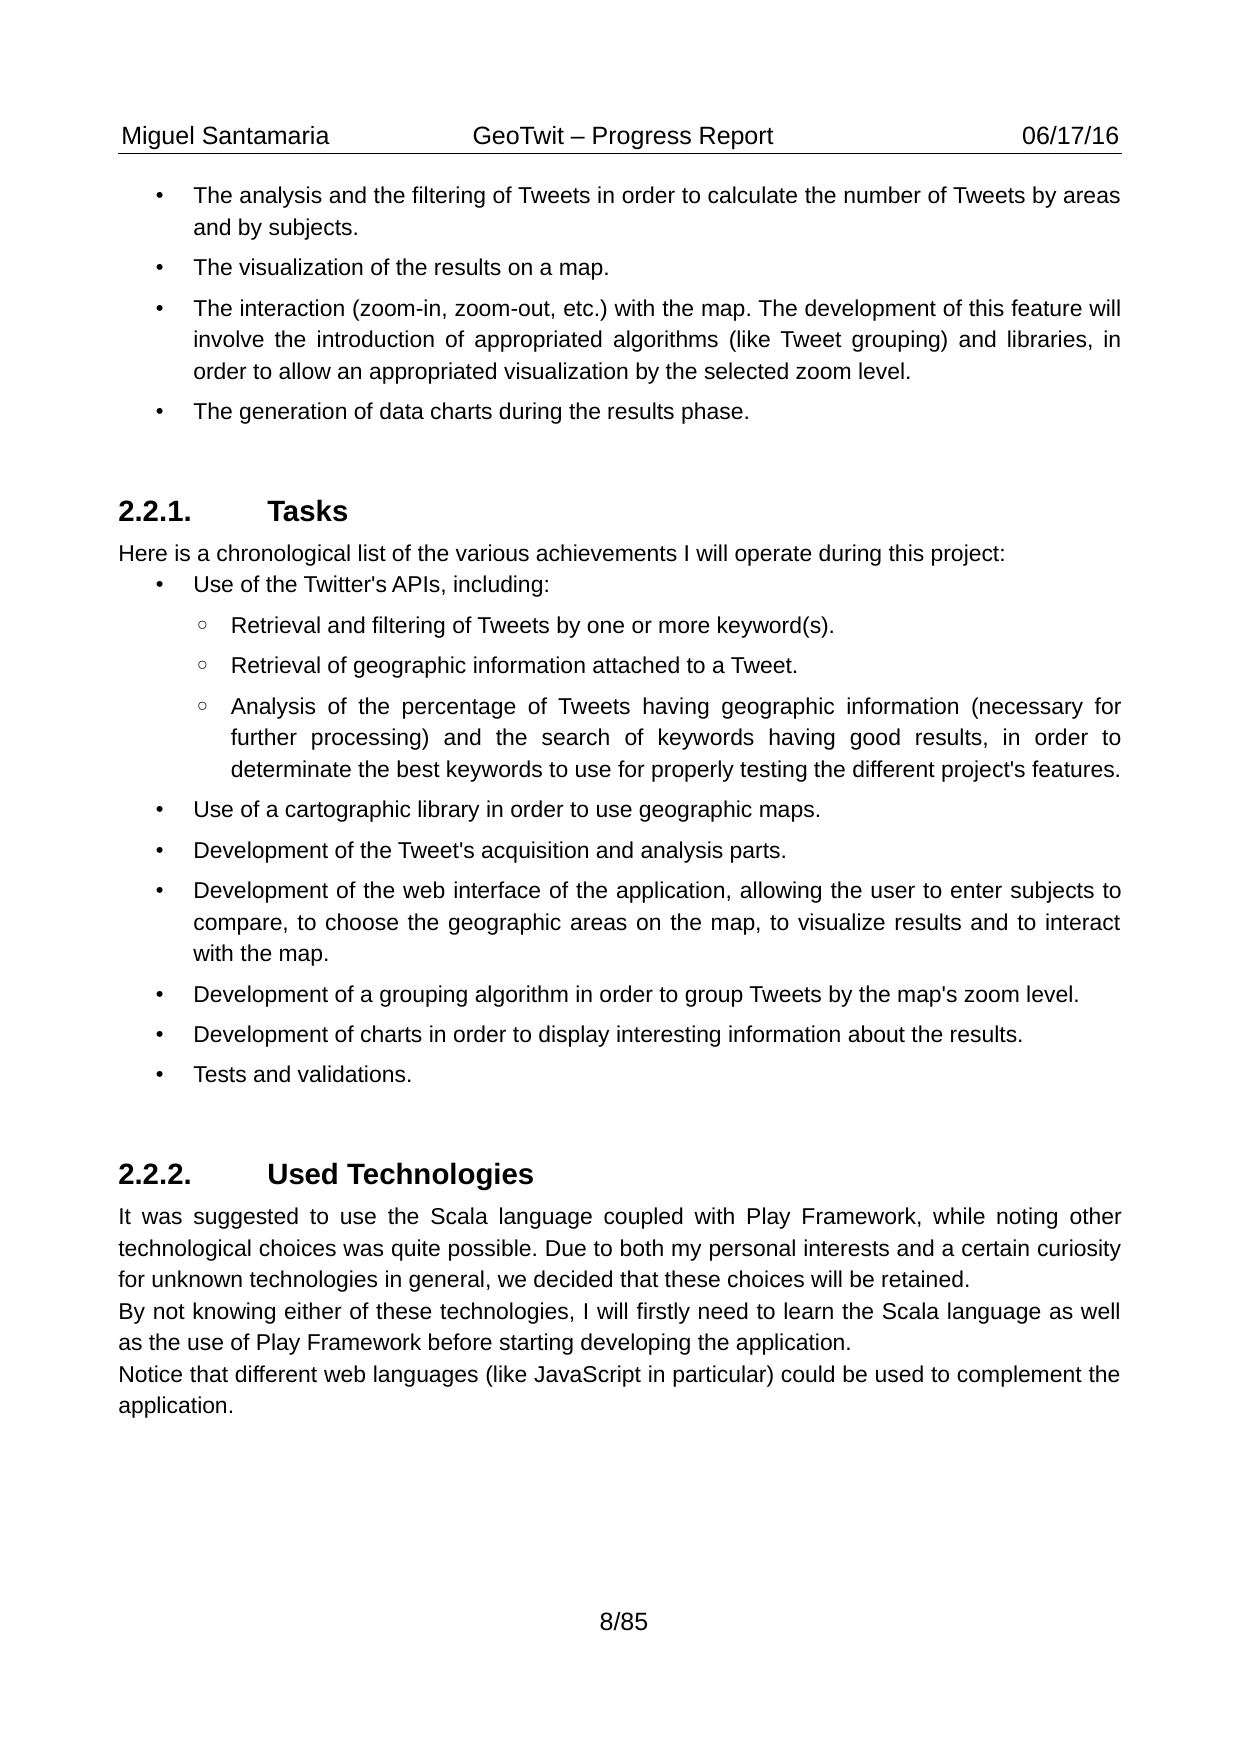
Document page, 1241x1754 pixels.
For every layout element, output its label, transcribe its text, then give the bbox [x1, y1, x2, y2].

list Use of a cartographic library in order to use geographic maps. [156, 796, 1122, 823]
list Retrieval of geographic information attached to a Tweet. [193, 652, 1122, 679]
subtitle Tasks [118, 494, 1122, 527]
list Development of the Tweet's acquisition and analysis parts. [156, 837, 1122, 863]
list Tests and validations. [156, 1061, 1122, 1088]
list Development of charts in order to display interesting information about the results. [156, 1021, 1122, 1047]
list The interaction (zoom-in, zoom-out, etc.) with the map. The development of this feature will involve the introduction of appropriated algorithms (like Tweet grouping) and libraries, in order to allow an appropriated visualization by the selected zoom level. [156, 295, 1122, 384]
list Development of a grouping algorithm in order to group Tweets by the map's zoom level. [156, 981, 1122, 1007]
list Development of the web interface of the application, allowing the user to enter subjects to compare, to choose the geographic areas on the map, to visualize results and to interact with the map. [156, 877, 1122, 967]
list The visualization of the results on a map. [156, 254, 1122, 281]
list The analysis and the filtering of Tweets in order to calculate the number of Tweets by areas and by subjects. [156, 182, 1122, 240]
text It was suggested to use the Scala language coupled with Play Framework, while noting other technological choices was quite possible. Due to both my personal interests and a certain curiosity for unknown technologies in general, we decided that these choices will be retained. [118, 1203, 1122, 1293]
list Use of the Twitter's APIs, including: [156, 571, 1122, 598]
text Here is a chronological list of the various achievements I will operate during this project: [118, 540, 1122, 566]
list The generation of data charts during the results phase. [156, 398, 1122, 424]
list Retrieval and filtering of Tweets by one or more keyword(s). [193, 612, 1122, 638]
list Analysis of the percentage of Tweets having geographic information (necessary for further processing) and the search of keywords having good results, in order to determinate the best keywords to use for properly testing the different project's features. [193, 693, 1122, 782]
subtitle Used Technologies [118, 1157, 1122, 1191]
text Notice that different web languages (like JavaScript in particular) could be used to complement the application. [118, 1361, 1122, 1419]
text By not knowing either of these technologies, I will firstly need to learn the Scala language as well as the use of Play Framework before starting developing the application. [118, 1298, 1122, 1356]
